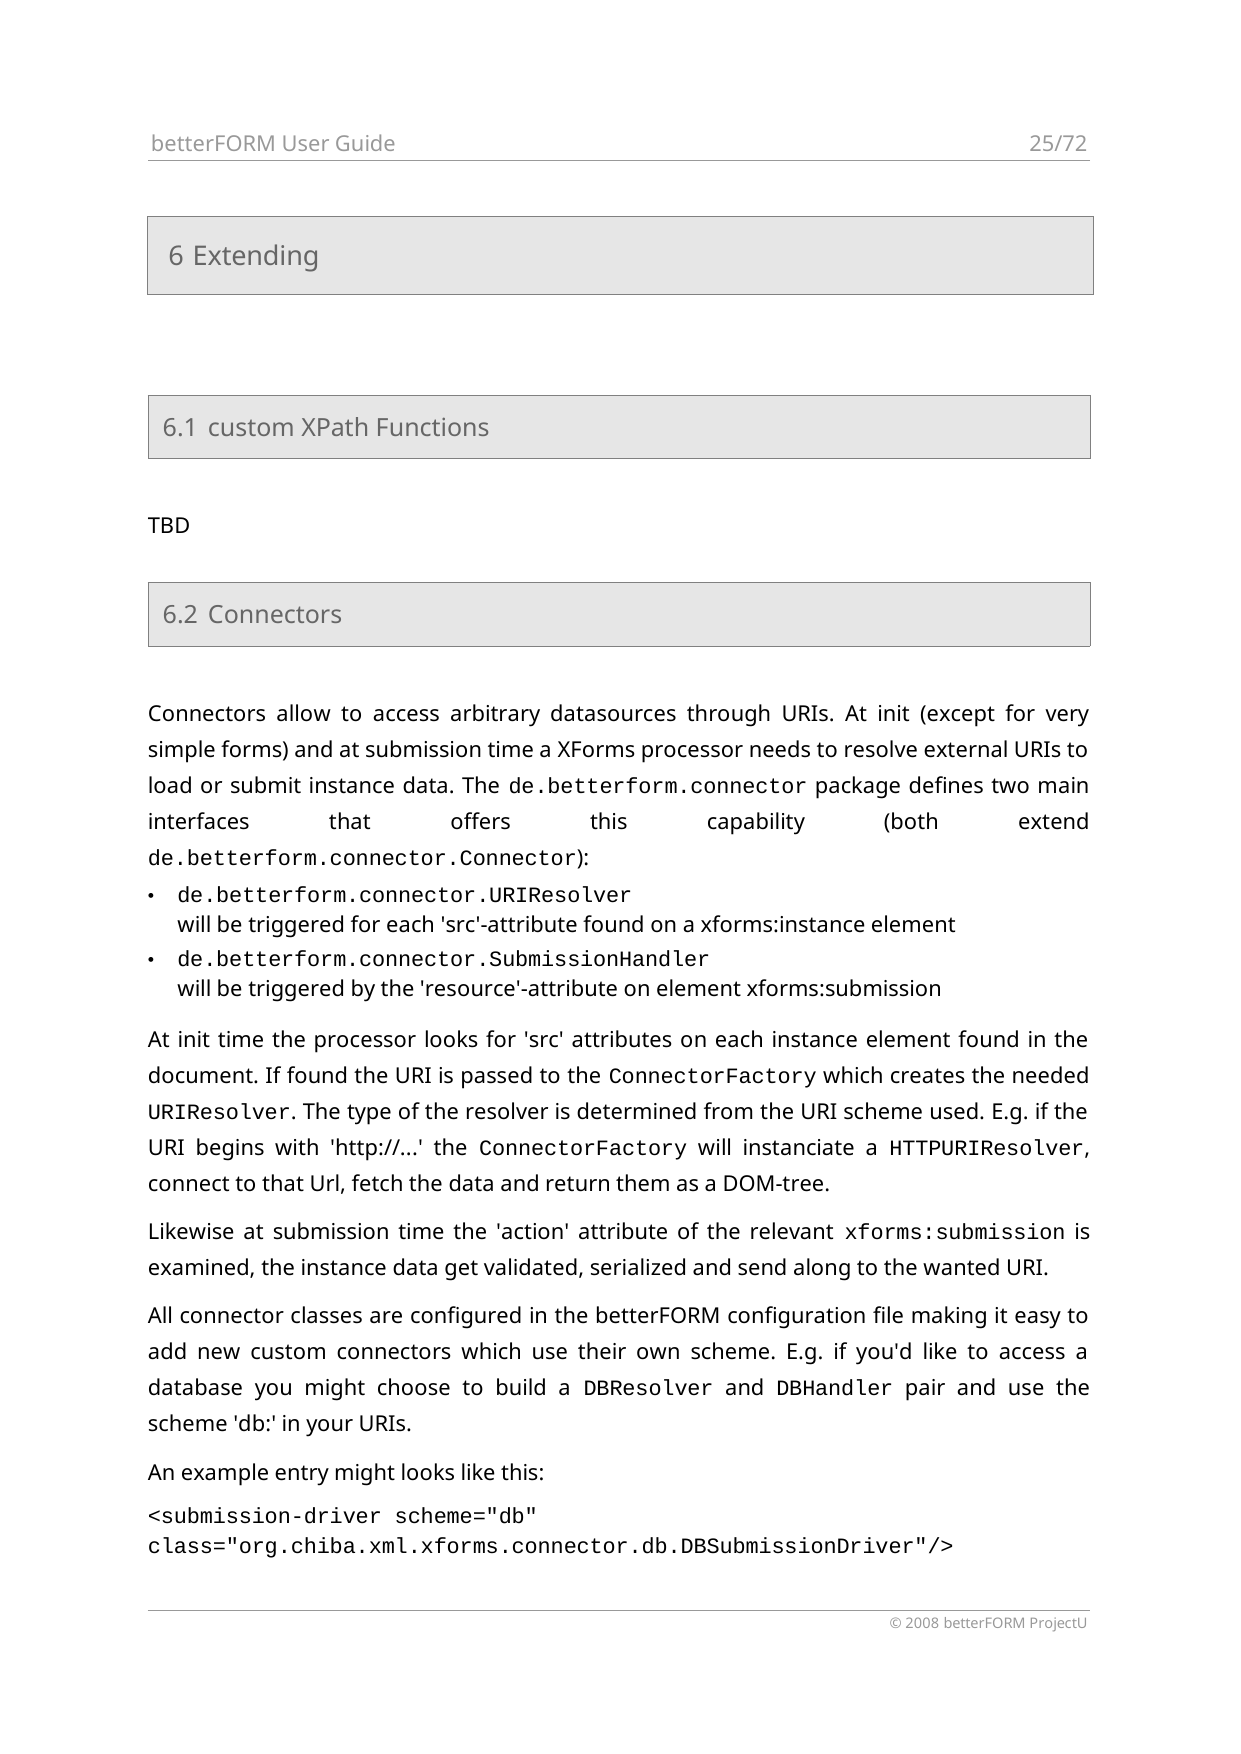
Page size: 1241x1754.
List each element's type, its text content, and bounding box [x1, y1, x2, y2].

list de.betterform.connector.SubmissionHandler will be triggered by the 'resource'-attribute on element xforms:submission [148, 948, 1032, 1003]
text Connectors allow to access arbitrary datasources through URIs. At init (except for very simple forms) and at submission time a XForms processor needs to resolve external URIs to load or submit instance data. The de.betterform.connector package defines two main interfaces that offers this capability (both extend de.betterform.connector.Connector): [148, 698, 1090, 871]
text All connector classes are configured in the betterFORM configuration file making it easy to add new custom connectors which use their own scheme. E.g. if you'd like to access a database you might choose to build a DBResolver and DBHandler pair and use the scheme 'db:' in your URIs. [148, 1300, 1090, 1438]
subtitle Extending [148, 217, 1093, 294]
subtitle Connectors [149, 583, 1090, 646]
text An example entry might looks like this: [148, 1457, 1090, 1487]
list de.betterform.connector.URIResolver will be triggered for each 'src'-attribute found on a xforms:instance element [148, 884, 1032, 939]
text TBD [148, 510, 1090, 540]
text <submission-driver scheme="db" class="org.chiba.xml.xforms.connector.db.DBSubmissionDriver"/> [148, 1505, 1090, 1560]
subtitle custom XPath Functions [149, 396, 1090, 458]
text At init time the processor looks for 'src' attributes on each instance element found in the document. If found the URI is passed to the ConnectorFactory which creates the needed URIResolver. The type of the resolver is determined from the URI scheme used. E.g. if the URI begins with 'http://...' the ConnectorFactory will instanciate a HTTPURIResolver, connect to that Url, fetch the data and return them as a DOM-tree. [148, 1024, 1090, 1197]
text Likewise at submission time the 'action' attribute of the relevant xforms:submission is examined, the instance data get validated, serialized and send along to the wanted URI. [148, 1216, 1090, 1282]
